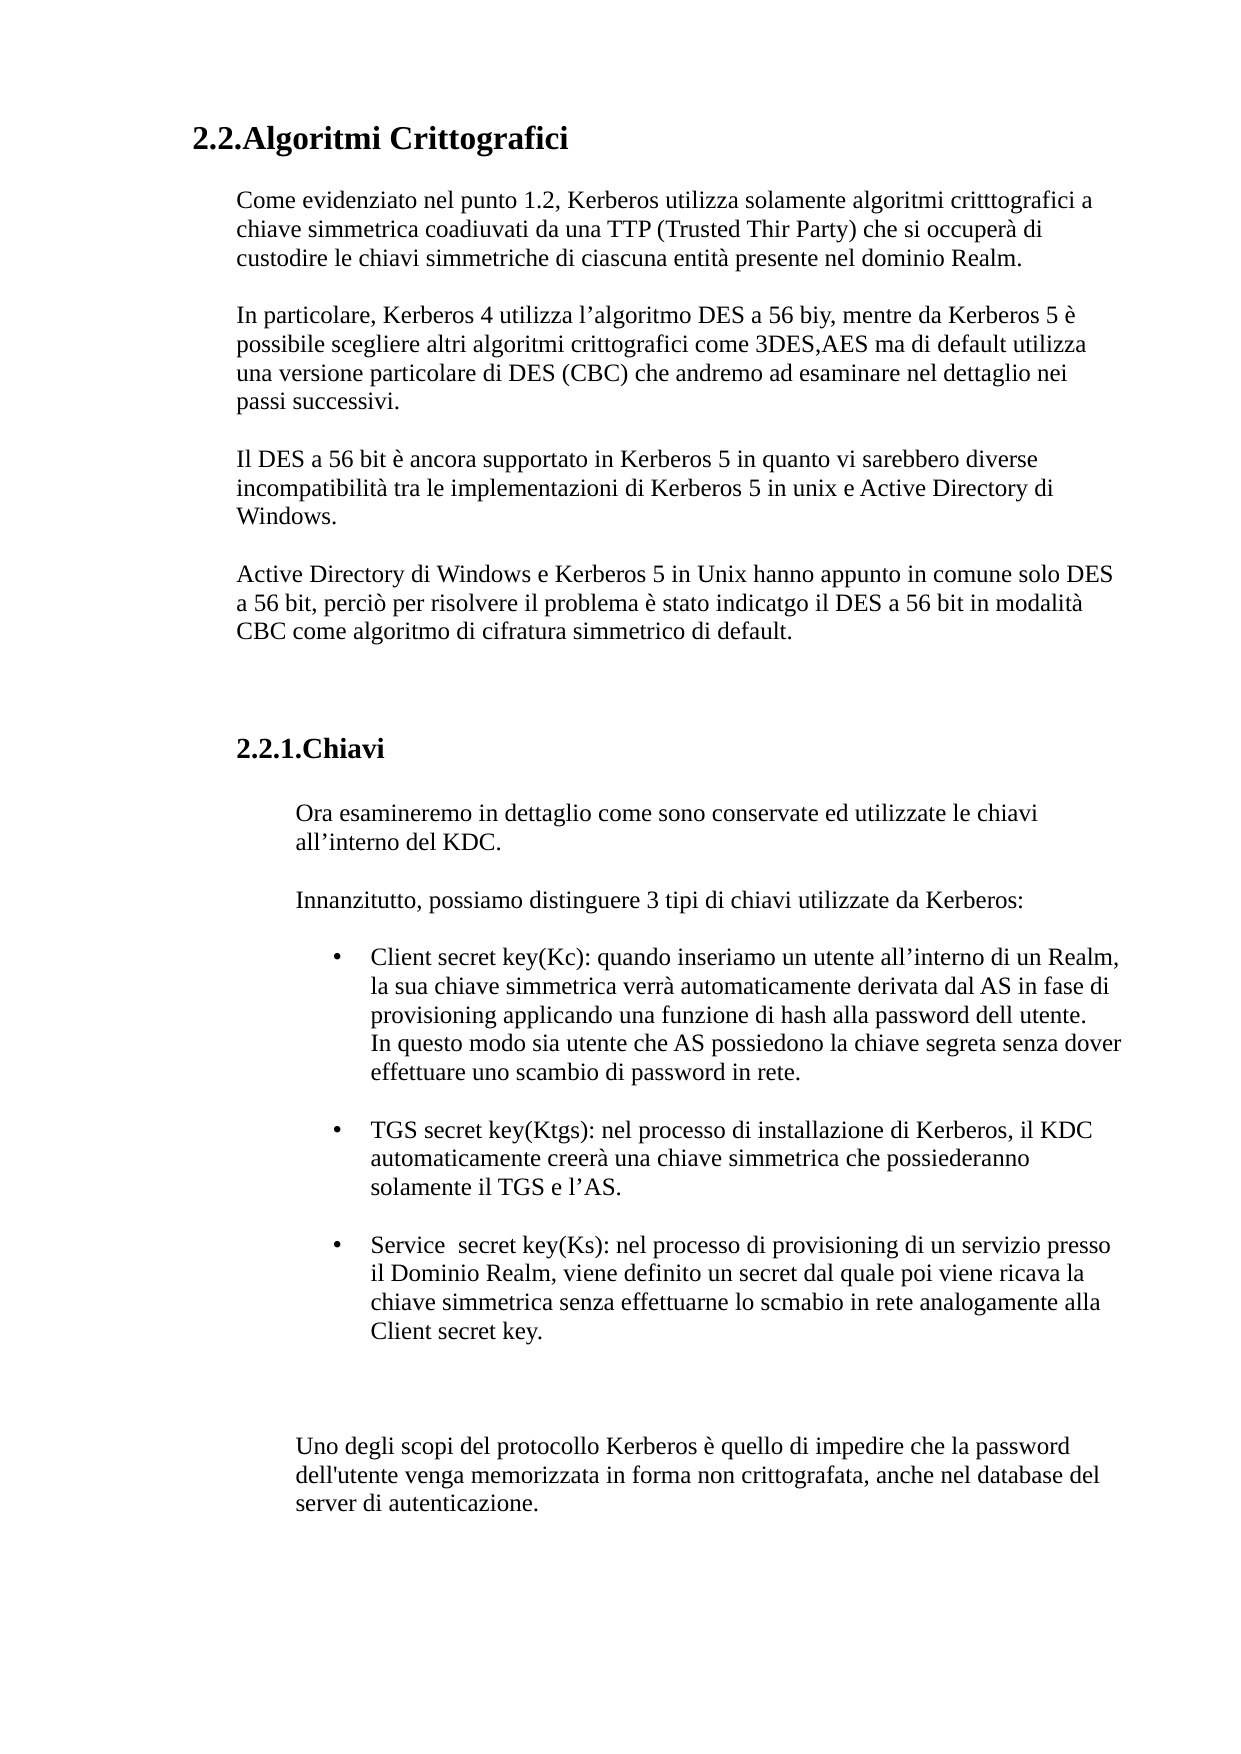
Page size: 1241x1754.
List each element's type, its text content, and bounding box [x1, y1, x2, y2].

text 2.2.Algoritmi Crittografici [118, 118, 1122, 156]
text 2.2.1.Chiavi [236, 731, 1122, 765]
text Come evidenziato nel punto 1.2, Kerberos utilizza solamente algoritmi critttografici a chiave simmetrica coadiuvati da una TTP (Trusted Thir Party) che si occuperà di custodire le chiavi simmetriche di ciascuna entità presente nel dominio Realm. [236, 185, 1122, 271]
text Innanzitutto, possiamo distinguere 3 tipi di chiavi utilizzate da Kerberos: [295, 885, 1122, 913]
text Il DES a 56 bit è ancora supportato in Kerberos 5 in quanto vi sarebbero diverse incompatibilità tra le implementazioni di Kerberos 5 in unix e Active Directory di Windows. [236, 444, 1122, 530]
list TGS secret key(Ktgs): nel processo di installazione di Kerberos, il KDC automaticamente creerà una chiave simmetrica che possiederanno solamente il TGS e l’AS. [333, 1115, 1122, 1201]
list Client secret key(Kc): quando inseriamo un utente all’interno di un Realm, la sua chiave simmetrica verrà automaticamente derivata dal AS in fase di provisioning applicando una funzione di hash alla password dell utente. [333, 942, 1122, 1028]
text Ora esamineremo in dettaglio come sono conservate ed utilizzate le chiavi all’interno del KDC. [295, 798, 1122, 856]
text Uno degli scopi del protocollo Kerberos è quello di impedire che la password dell'utente venga memorizzata in forma non crittografata, anche nel database del server di autenticazione. [295, 1431, 1122, 1517]
text Active Directory di Windows e Kerberos 5 in Unix hanno appunto in comune solo DES a 56 bit, perciò per risolvere il problema è stato indicatgo il DES a 56 bit in modalità CBC come algoritmo di cifratura simmetrico di default. [236, 559, 1122, 645]
text In particolare, Kerberos 4 utilizza l’algoritmo DES a 56 biy, mentre da Kerberos 5 è possibile scegliere altri algoritmi crittografici come 3DES,AES ma di default utilizza una versione particolare di DES (CBC) che andremo ad esaminare nel dettaglio nei passi successivi. [236, 300, 1122, 415]
list Service secret key(Ks): nel processo di provisioning di un servizio presso il Dominio Realm, viene definito un secret dal quale poi viene ricava la chiave simmetrica senza effettuarne lo scmabio in rete analogamente alla Client secret key. [333, 1230, 1122, 1345]
list In questo modo sia utente che AS possiedono la chiave segreta senza dover effettuare uno scambio di password in rete. [333, 1028, 1122, 1086]
